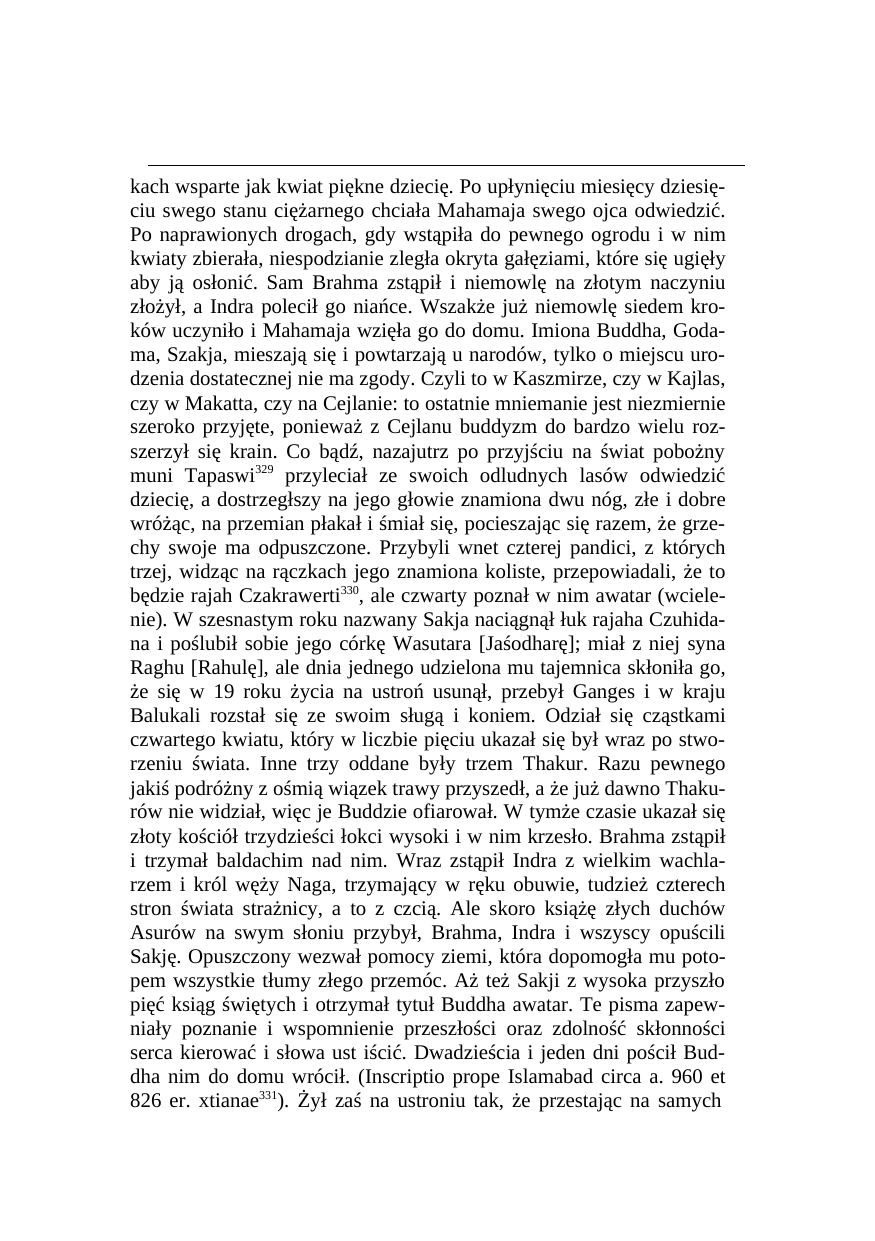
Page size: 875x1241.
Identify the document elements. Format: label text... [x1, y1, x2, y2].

text kach wsparte jak kwiat piękne dziecię. Po upłynięciu miesięcy dziesię- ciu swego stanu ciężarnego chciała Mahamaja swego ojca odwiedzić. Po naprawionych drogach, gdy wstąpiła do pewnego ogrodu i w nim kwiaty zbierała, niespodzianie zległa okryta gałęziami, które się ugięły aby ją osłonić. Sam Brahma zstąpił i niemowlę na złotym naczyniu złożył, a Indra polecił go niańce. Wszakże już niemowlę siedem kro- ków uczyniło i Mahamaja wzięła go do domu. Imiona Buddha, Goda- ma, Szakja, mieszają się i powtarzają u narodów, tylko o miejscu uro- dzenia dostatecznej nie ma zgody. Czyli to w Kaszmirze, czy w Kajlas, czy w Makatta, czy na Cejlanie: to ostatnie mniemanie jest niezmiernie szeroko przyjęte, ponieważ z Cejlanu buddyzm do bardzo wielu roz- szerzył się krain. Co bądź, nazajutrz po przyjściu na świat pobożny muni Tapaswi329 przyleciał ze swoich odludnych lasów odwiedzić dziecię, a dostrzegłszy na jego głowie znamiona dwu nóg, złe i dobre wróżąc, na przemian płakał i śmiał się, pocieszając się razem, że grze- chy swoje ma odpuszczone. Przybyli wnet czterej pandici, z których trzej, widząc na rączkach jego znamiona koliste, przepowiadali, że to będzie rajah Czakrawerti330, ale czwarty poznał w nim awatar (wciele- nie). W szesnastym roku nazwany Sakja naciągnął łuk rajaha Czuhida- na i poślubił sobie jego córkę Wasutara [Jaśodharę]; miał z niej syna Raghu [Rahulę], ale dnia jednego udzielona mu tajemnica skłoniła go, że się w 19 roku życia na ustroń usunął, przebył Ganges i w kraju Balukali rozstał się ze swoim sługą i koniem. Odział się cząstkami czwartego kwiatu, który w liczbie pięciu ukazał się był wraz po stwo- rzeniu świata. Inne trzy oddane były trzem Thakur. Razu pewnego jakiś podróżny z ośmią wiązek trawy przyszedł, a że już dawno Thaku- rów nie widział, więc je Buddzie ofiarował. W tymże czasie ukazał się złoty kościół trzydzieści łokci wysoki i w nim krzesło. Brahma zstąpił i trzymał baldachim nad nim. Wraz zstąpił Indra z wielkim wachla- rzem i król węży Naga, trzymający w ręku obuwie, tudzież czterech stron świata strażnicy, a to z czcią. Ale skoro książę złych duchów Asurów na swym słoniu przybył, Brahma, Indra i wszyscy opuścili Sakję. Opuszczony wezwał pomocy ziemi, która dopomogła mu poto- pem wszystkie tłumy złego przemóc. Aż też Sakji z wysoka przyszło pięć ksiąg świętych i otrzymał tytuł Buddha awatar. Te pisma zapew- niały poznanie i wspomnienie przeszłości oraz zdolność skłonności serca kierować i słowa ust iścić. Dwadzieścia i jeden dni pościł Bud- dha nim do domu wrócił. (Inscriptio prope Islamabad circa a. 960 et 826 er. xtianae331). Żył zaś na ustroniu tak, że przestając na samych [130, 174, 726, 1112]
